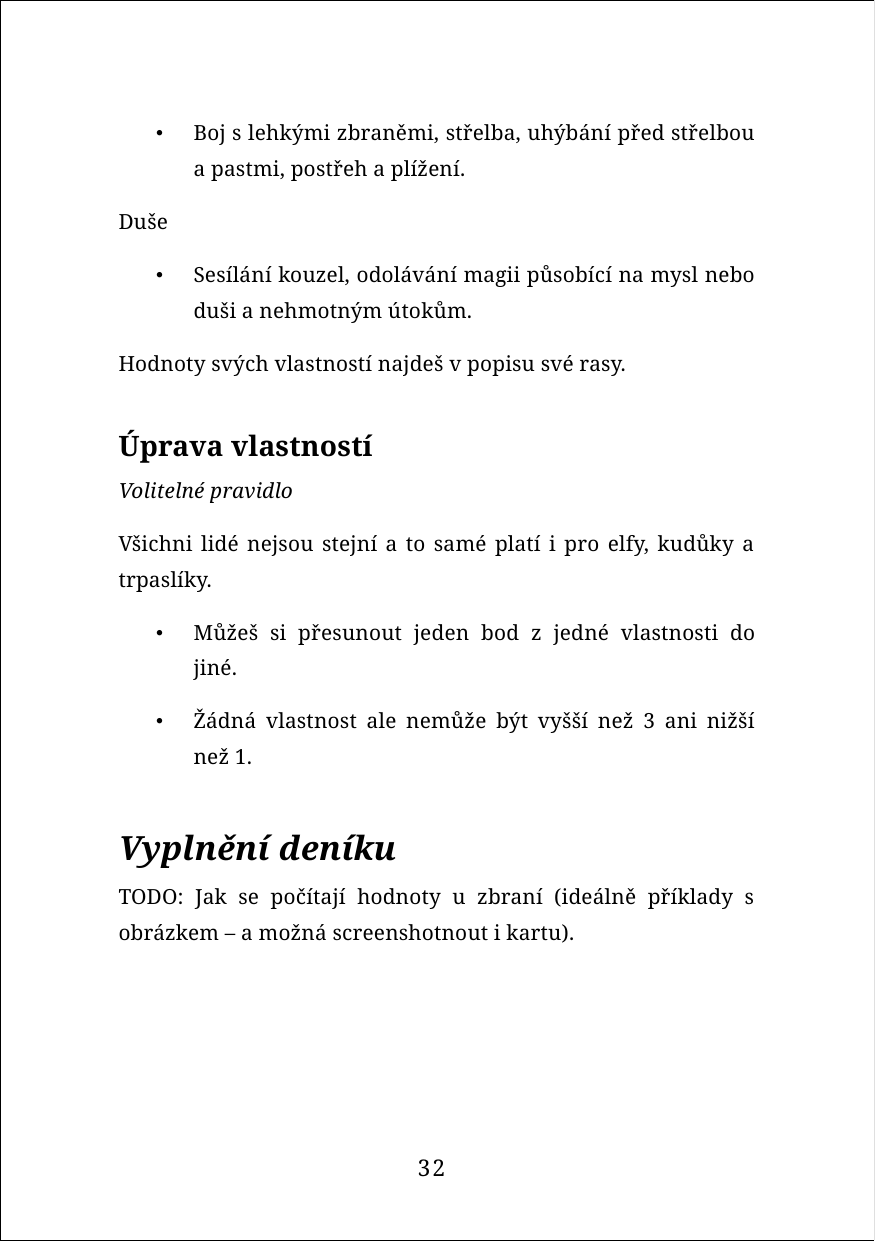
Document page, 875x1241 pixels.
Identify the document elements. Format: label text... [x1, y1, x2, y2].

list Boj s lehkými zbraněmi, střelba, uhýbání před střelbou a pastmi, postřeh a plížení. [156, 118, 756, 182]
text Duše [118, 207, 756, 235]
subtitle Úprava vlastností [118, 426, 756, 464]
list Sesílání kouzel, odolávání magii působící na mysl nebo duši a nehmotným útokům. [156, 260, 756, 324]
text Volitelné pravidlo [118, 476, 756, 504]
text TODO: Jak se počítají hodnoty u zbraní (ideálně příklady s obrázkem – a možná screenshotnout i kartu). [118, 882, 756, 946]
list Můžeš si přesunout jeden bod z jedné vlastnosti do jiné. [156, 618, 756, 682]
text Hodnoty svých vlastností najdeš v popisu své rasy. [118, 349, 756, 377]
text Všichni lidé nejsou stejní a to samé platí i pro elfy, kudůky a trpaslíky. [118, 529, 756, 593]
subtitle Vyplnění deníku [118, 825, 756, 870]
list Žádná vlastnost ale nemůže být vyšší než 3 ani nižší než 1. [156, 707, 756, 771]
